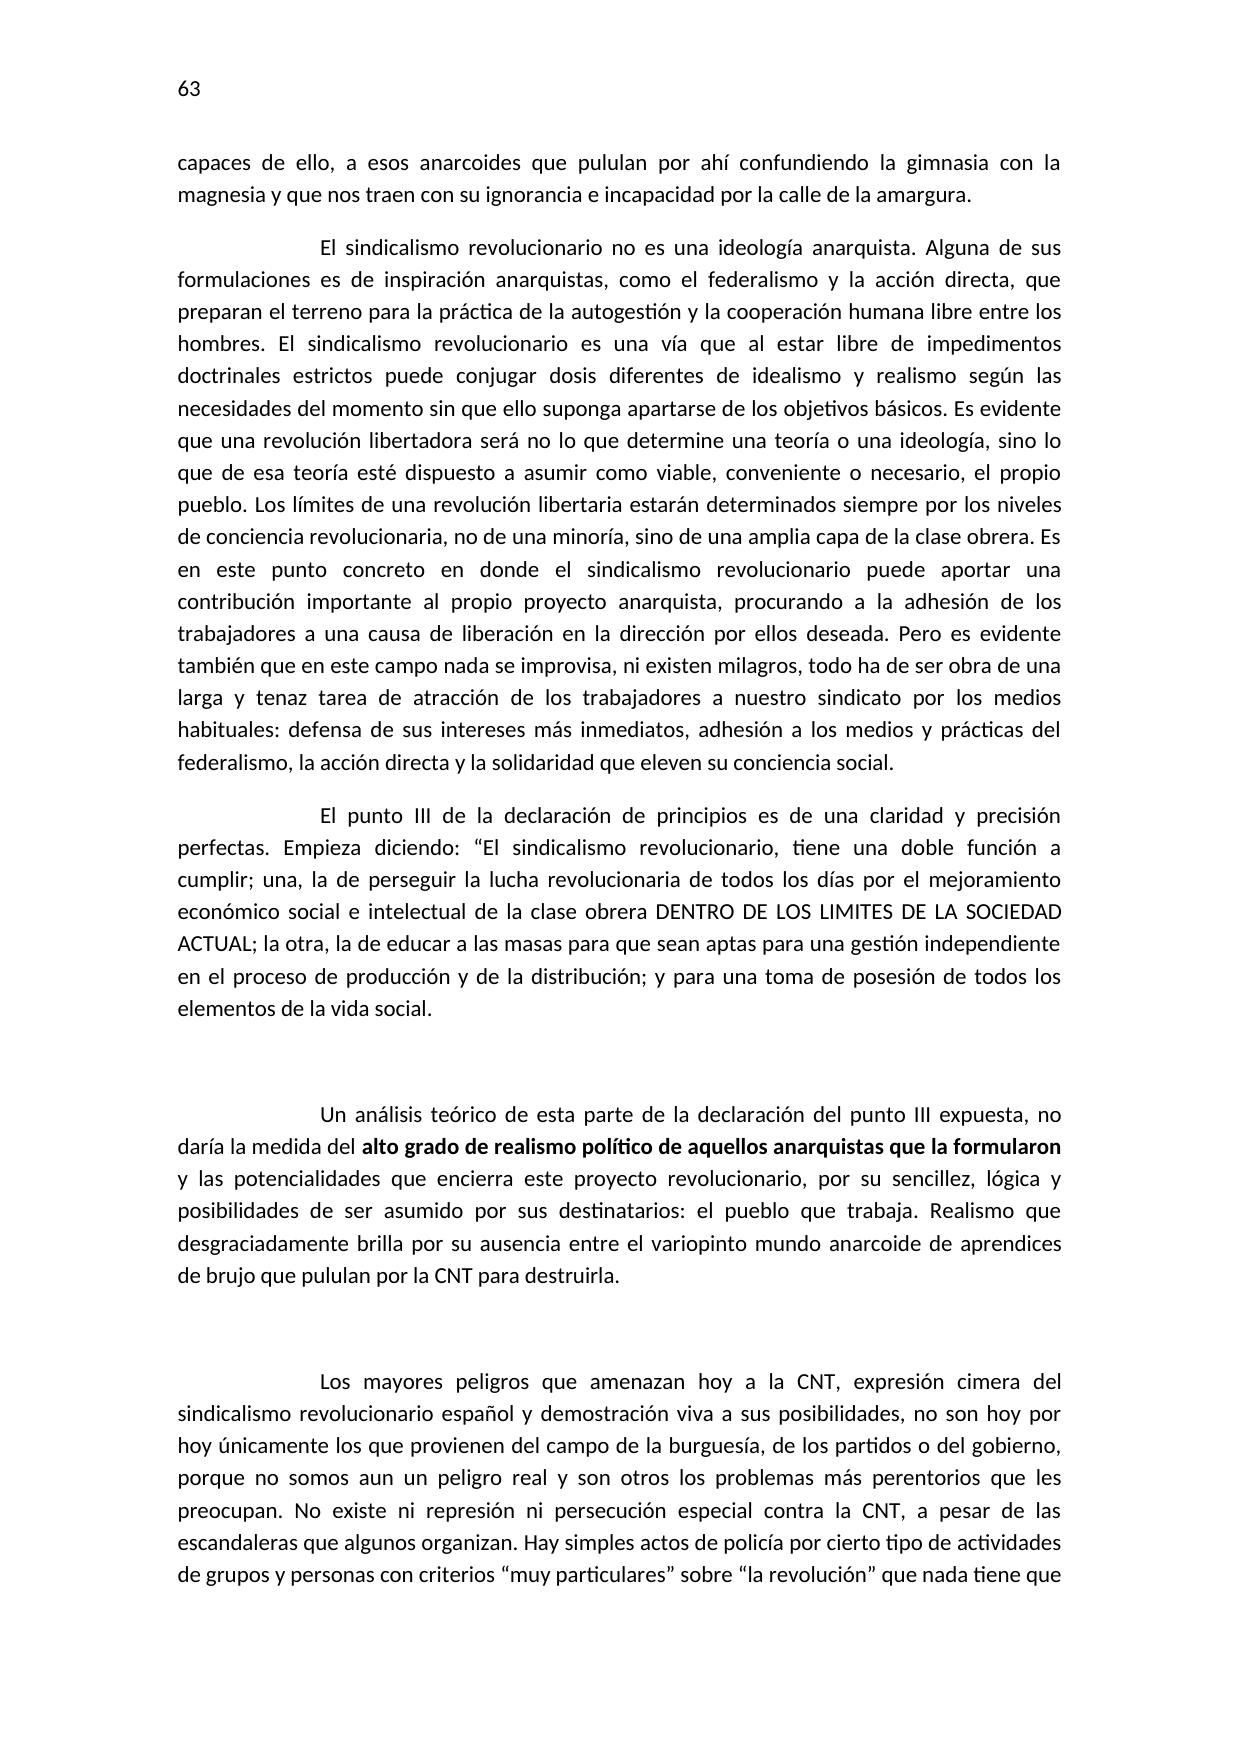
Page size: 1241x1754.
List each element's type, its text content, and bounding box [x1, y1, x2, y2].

text Los mayores peligros que amenazan hoy a la CNT, expresión cimera del sindicalismo revolucionario español y demostración viva a sus posibilidades, no son hoy por hoy únicamente los que provienen del campo de la burguesía, de los partidos o del gobierno, porque no somos aun un peligro real y son otros los problemas más perentorios que les preocupan. No existe ni represión ni persecución especial contra la CNT, a pesar de las escandaleras que algunos organizan. Hay simples actos de policía por cierto tipo de actividades de grupos y personas con criterios “muy particulares” sobre “la revolución” que nada tiene que [177, 1367, 1063, 1588]
text capaces de ello, a esos anarcoides que pululan por ahí confundiendo la gimnasia con la magnesia y que nos traen con su ignorancia e incapacidad por la calle de la amargura. [177, 148, 1063, 208]
text Un análisis teórico de esta parte de la declaración del punto III expuesta, no daría la medida del alto grado de realismo político de aquellos anarquistas que la formularon y las potencialidades que encierra este proyecto revolucionario, por su sencillez, lógica y posibilidades de ser asumido por sus destinatarios: el pueblo que trabaja. Realismo que desgraciadamente brilla por su ausencia entre el variopinto mundo anarcoide de aprendices de brujo que pululan por la CNT para destruirla. [177, 1100, 1063, 1289]
text El sindicalismo revolucionario no es una ideología anarquista. Alguna de sus formulaciones es de inspiración anarquistas, como el federalismo y la acción directa, que preparan el terreno para la práctica de la autogestión y la cooperación humana libre entre los hombres. El sindicalismo revolucionario es una vía que al estar libre de impedimentos doctrinales estrictos puede conjugar dosis diferentes de idealismo y realismo según las necesidades del momento sin que ello suponga apartarse de los objetivos básicos. Es evidente que una revolución libertadora será no lo que determine una teoría o una ideología, sino lo que de esa teoría esté dispuesto a asumir como viable, conveniente o necesario, el propio pueblo. Los límites de una revolución libertaria estarán determinados siempre por los niveles de conciencia revolucionaria, no de una minoría, sino de una amplia capa de la clase obrera. Es en este punto concreto en donde el sindicalismo revolucionario puede aportar una contribución importante al propio proyecto anarquista, procurando a la adhesión de los trabajadores a una causa de liberación en la dirección por ellos deseada. Pero es evidente también que en este campo nada se improvisa, ni existen milagros, todo ha de ser obra de una larga y tenaz tarea de atracción de los trabajadores a nuestro sindicato por los medios habituales: defensa de sus intereses más inmediatos, adhesión a los medios y prácticas del federalismo, la acción directa y la solidaridad que eleven su conciencia social. [177, 233, 1063, 776]
text El punto III de la declaración de principios es de una claridad y precisión perfectas. Empieza diciendo: “El sindicalismo revolucionario, tiene una doble función a cumplir; una, la de perseguir la lucha revolucionaria de todos los días por el mejoramiento económico social e intelectual de la clase obrera DENTRO DE LOS LIMITES DE LA SOCIEDAD ACTUAL; la otra, la de educar a las masas para que sean aptas para una gestión independiente en el proceso de producción y de la distribución; y para una toma de posesión de todos los elementos de la vida social. [177, 801, 1063, 1022]
